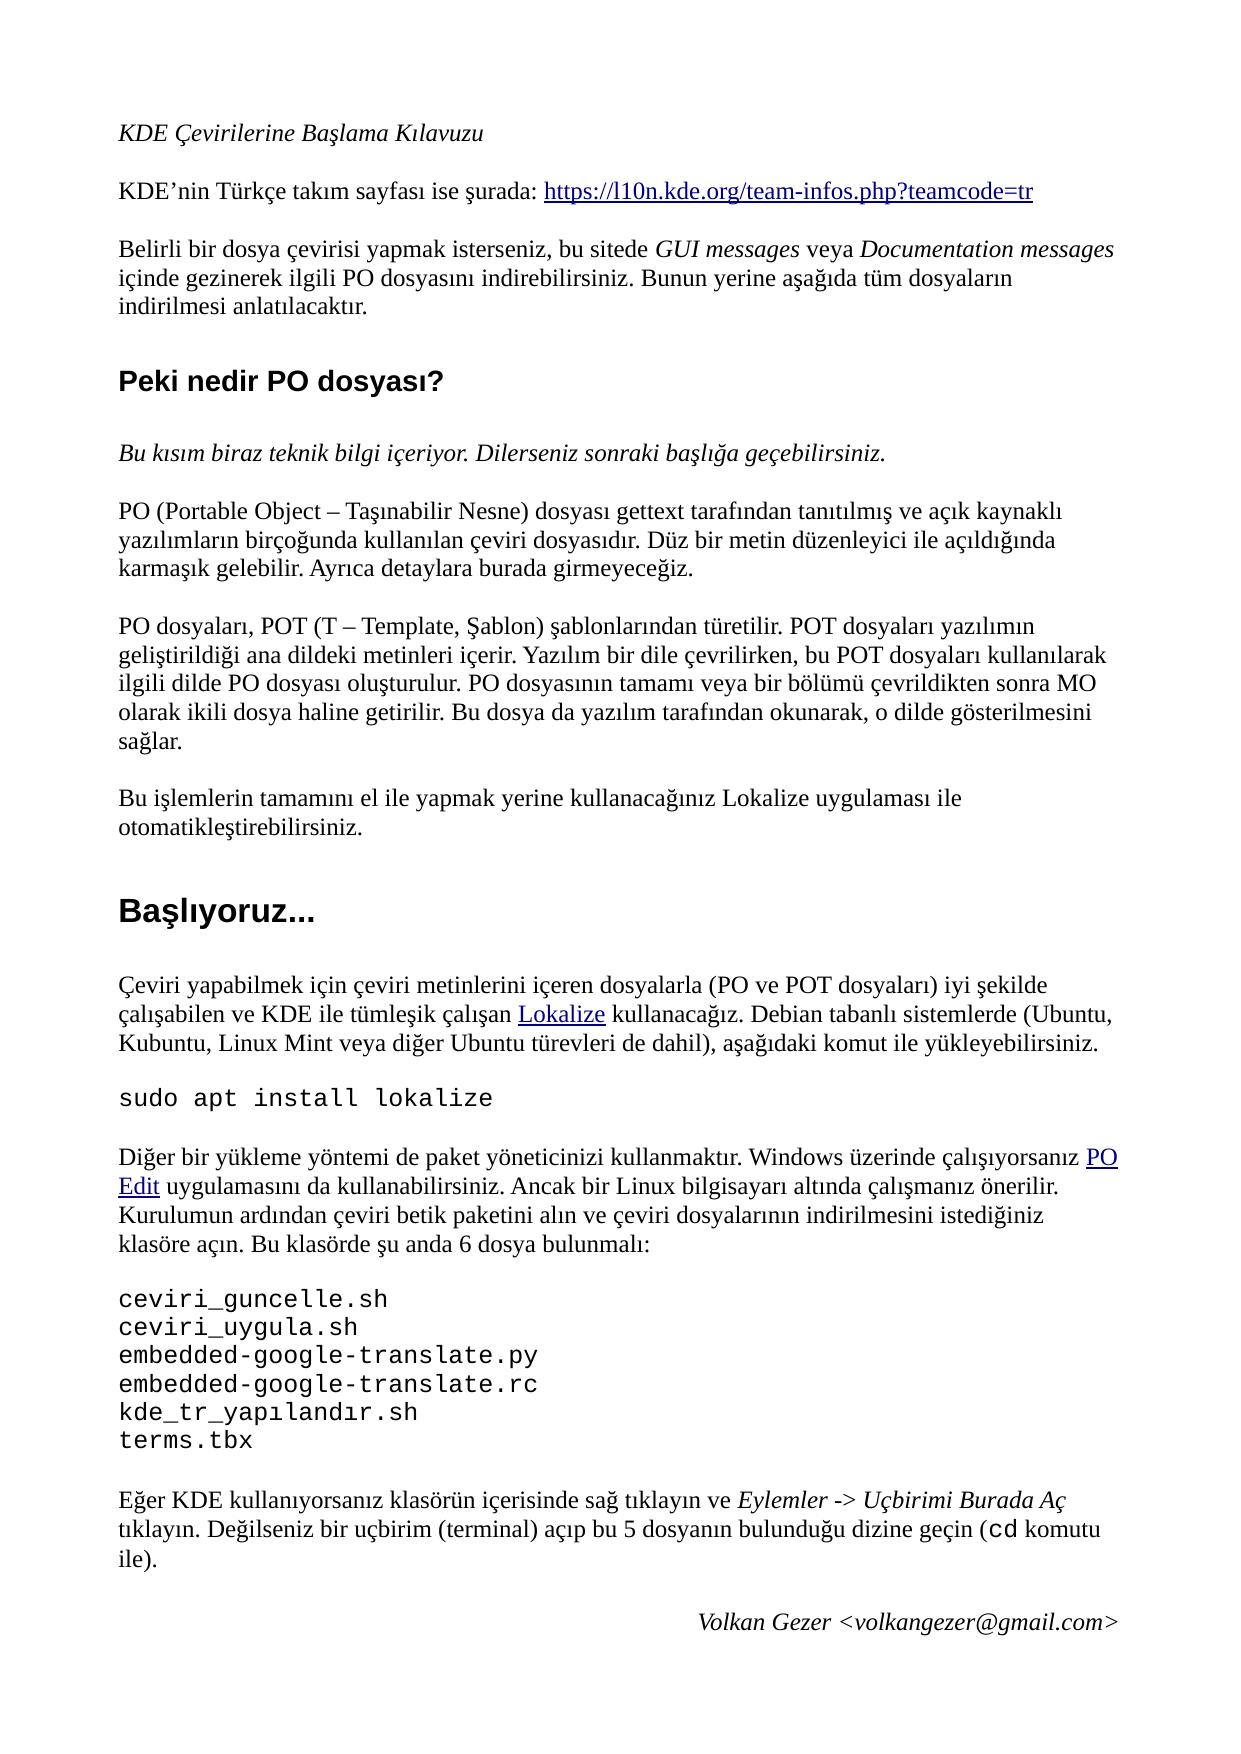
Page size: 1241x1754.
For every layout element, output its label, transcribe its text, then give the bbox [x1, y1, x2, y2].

text Çeviri yapabilmek için çeviri metinlerini içeren dosyalarla (PO ve POT dosyaları) iyi şekilde çalışabilen ve KDE ile tümleşik çalışan Lokalize kullanacağız. Debian tabanlı sistemlerde (Ubuntu, Kubuntu, Linux Mint veya diğer Ubuntu türevleri de dahil), aşağıdaki komut ile yükleyebilirsiniz. [118, 970, 1122, 1057]
subtitle Peki nedir PO dosyası? [118, 363, 1122, 397]
text kde_tr_yapılandır.sh [118, 1399, 1122, 1428]
subtitle Başlıyoruz... [118, 891, 1122, 929]
text PO (Portable Object – Taşınabilir Nesne) dosyası gettext tarafından tanıtılmış ve açık kaynaklı yazılımların birçoğunda kullanılan çeviri dosyasıdır. Düz bir metin düzenleyici ile açıldığında karmaşık gelebilir. Ayrıca detaylara burada girmeyeceğiz. [118, 496, 1122, 582]
text Bu kısım biraz teknik bilgi içeriyor. Dilerseniz sonraki başlığa geçebilirsiniz. [118, 438, 1122, 467]
text ceviri_guncelle.sh [118, 1286, 1122, 1314]
text embedded-google-translate.py [118, 1343, 1122, 1371]
text sudo apt install lokalize [118, 1085, 1122, 1114]
text ceviri_uygula.sh [118, 1314, 1122, 1343]
text Diğer bir yükleme yöntemi de paket yöneticinizi kullanmaktır. Windows üzerinde çalışıyorsanız PO Edit uygulamasını da kullanabilirsiniz. Ancak bir Linux bilgisayarı altında çalışmanız önerilir. [118, 1142, 1122, 1200]
text terms.tbx [118, 1428, 1122, 1456]
text Kurulumun ardından çeviri betik paketini alın ve çeviri dosyalarının indirilmesini istediğiniz klasöre açın. Bu klasörde şu anda 6 dosya bulunmalı: [118, 1200, 1122, 1257]
text Bu işlemlerin tamamını el ile yapmak yerine kullanacağınız Lokalize uygulaması ile otomatikleştirebilirsiniz. [118, 783, 1122, 841]
text Eğer KDE kullanıyorsanız klasörün içerisinde sağ tıklayın ve Eylemler -> Uçbirimi Burada Aç tıklayın. Değilseniz bir uçbirim (terminal) açıp bu 5 dosyanın bulunduğu dizine geçin (cd komutu ile). [118, 1485, 1122, 1573]
text KDE’nin Türkçe takım sayfası ise şurada: https://l10n.kde.org/team-infos.php?teamcode=tr [118, 176, 1122, 205]
text Belirli bir dosya çevirisi yapmak isterseniz, bu sitede GUI messages veya Documentation messages içinde gezinerek ilgili PO dosyasını indirebilirsiniz. Bunun yerine aşağıda tüm dosyaların indirilmesi anlatılacaktır. [118, 234, 1122, 320]
text PO dosyaları, POT (T – Template, Şablon) şablonlarından türetilir. POT dosyaları yazılımın geliştirildiği ana dildeki metinleri içerir. Yazılım bir dile çevrilirken, bu POT dosyaları kullanılarak ilgili dilde PO dosyası oluşturulur. PO dosyasının tamamı veya bir bölümü çevrildikten sonra MO olarak ikili dosya haline getirilir. Bu dosya da yazılım tarafından okunarak, o dilde gösterilmesini sağlar. [118, 611, 1122, 755]
text embedded-google-translate.rc [118, 1371, 1122, 1399]
